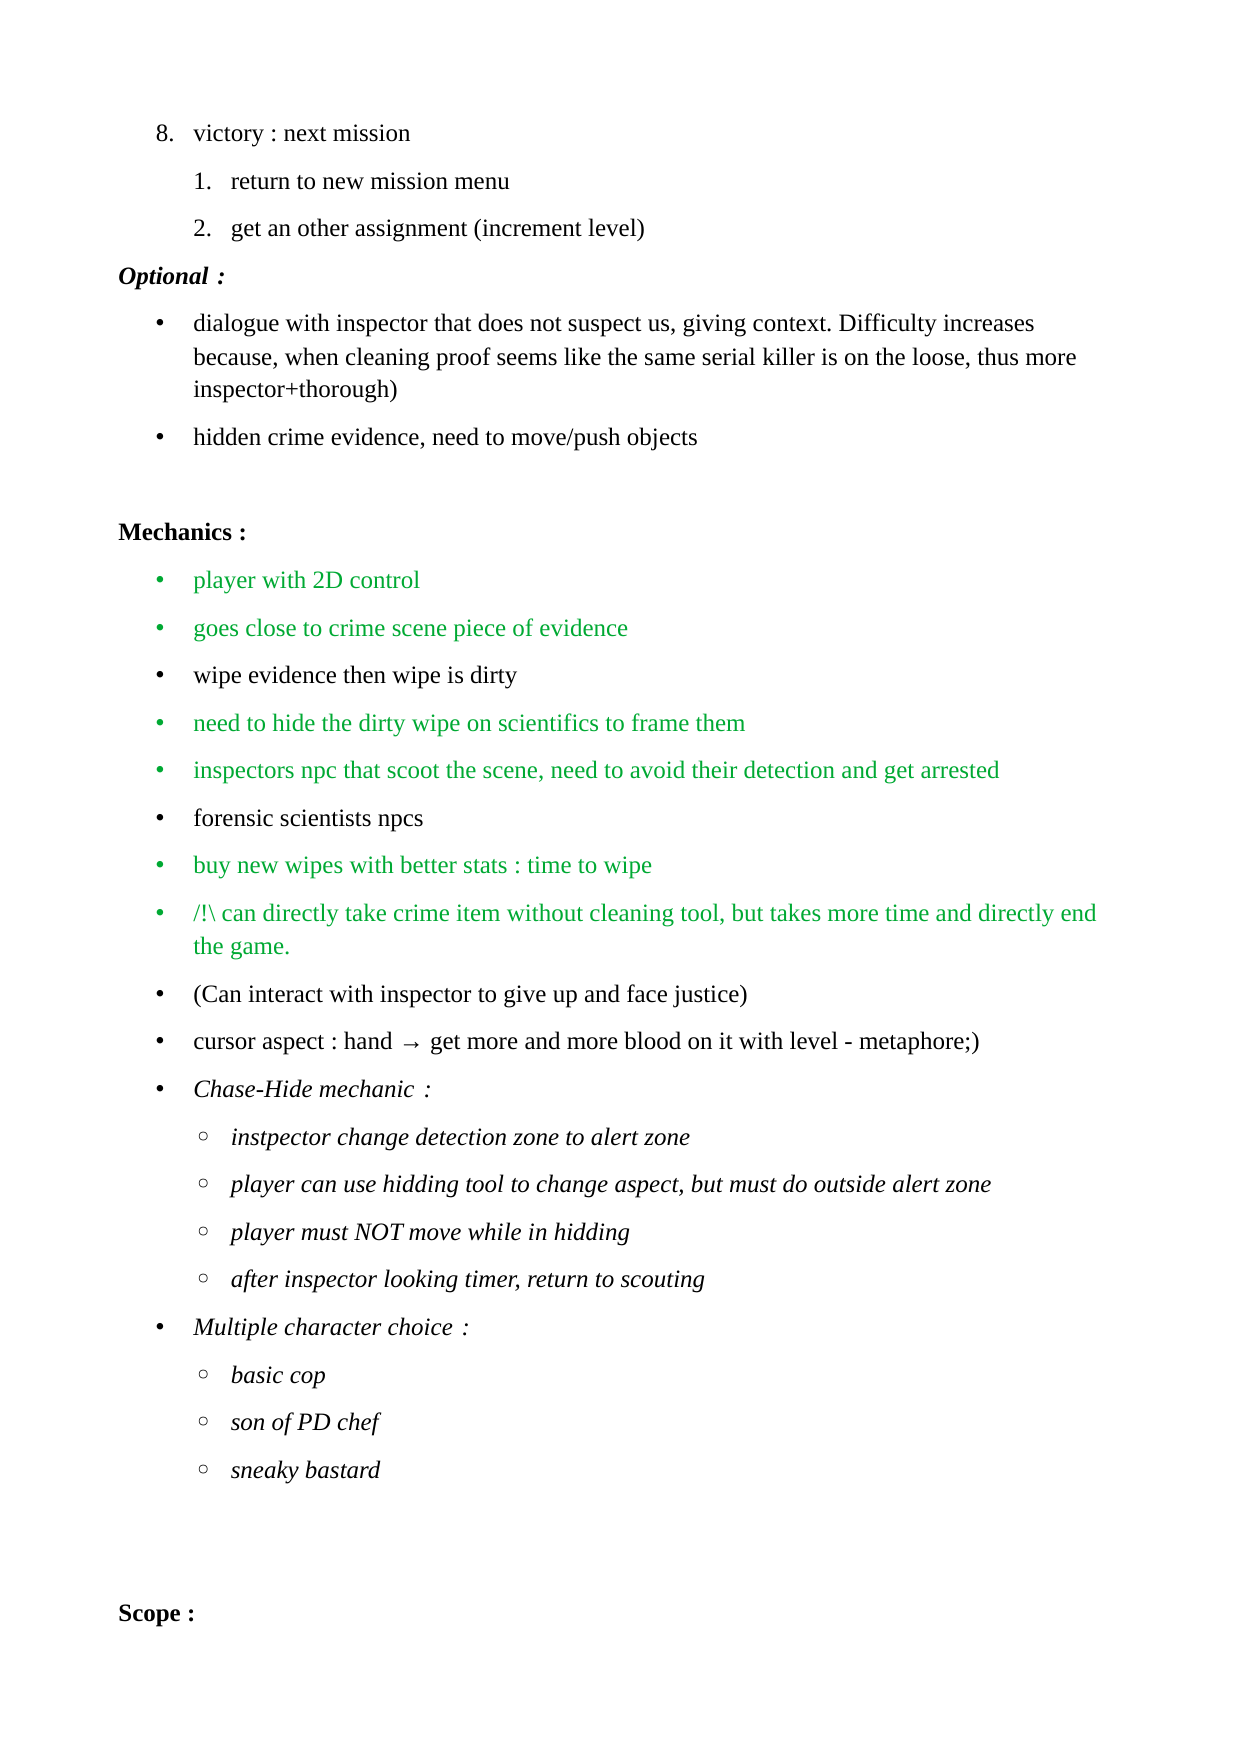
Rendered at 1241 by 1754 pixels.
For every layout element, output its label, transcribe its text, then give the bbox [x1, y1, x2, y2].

list player can use hidding tool to change aspect, but must do outside alert zone [193, 1169, 1122, 1198]
list get an other assignment (increment level) [193, 213, 1122, 242]
list inspectors npc that scoot the scene, need to avoid their detection and get arrested [156, 755, 1122, 784]
list (Can interact with inspector to give up and face justice) [156, 979, 1122, 1008]
list after inspector looking timer, return to scouting [193, 1264, 1122, 1293]
list cursor aspect : hand → get more and more blood on it with level - metaphore;) [156, 1026, 1122, 1055]
list goes close to crime scene piece of evidence [156, 613, 1122, 641]
list Multiple character choice : [156, 1312, 1122, 1341]
list Chase-Hide mechanic : [156, 1074, 1122, 1103]
list player with 2D control [156, 565, 1122, 594]
list buy new wipes with better stats : time to wipe [156, 851, 1122, 879]
list player must NOT move while in hidding [193, 1217, 1122, 1246]
list victory : next mission [156, 118, 1122, 147]
text Scope : [118, 1598, 1122, 1626]
list wipe evidence then wipe is dirty [156, 660, 1122, 689]
list return to new mission menu [193, 166, 1122, 194]
list hidden crime evidence, need to move/push objects [156, 422, 1122, 451]
list dialogue with inspector that does not suspect us, giving context. Difficulty increases because, when cleaning proof seems like the same serial killer is on the loose, thus more inspector+thorough) [156, 308, 1122, 403]
list /!\ can directly take crime item without cleaning tool, but takes more time and directly end the game. [156, 898, 1122, 960]
text Mechanics : [118, 517, 1122, 546]
list forensic scientists npcs [156, 803, 1122, 832]
list son of PD chef [193, 1407, 1122, 1436]
list instpector change detection zone to alert zone [193, 1122, 1122, 1150]
list sneaky bastard [193, 1455, 1122, 1484]
list basic cop [193, 1360, 1122, 1388]
text Optional : [118, 261, 1122, 290]
list need to hide the dirty wipe on scientifics to frame them [156, 708, 1122, 737]
